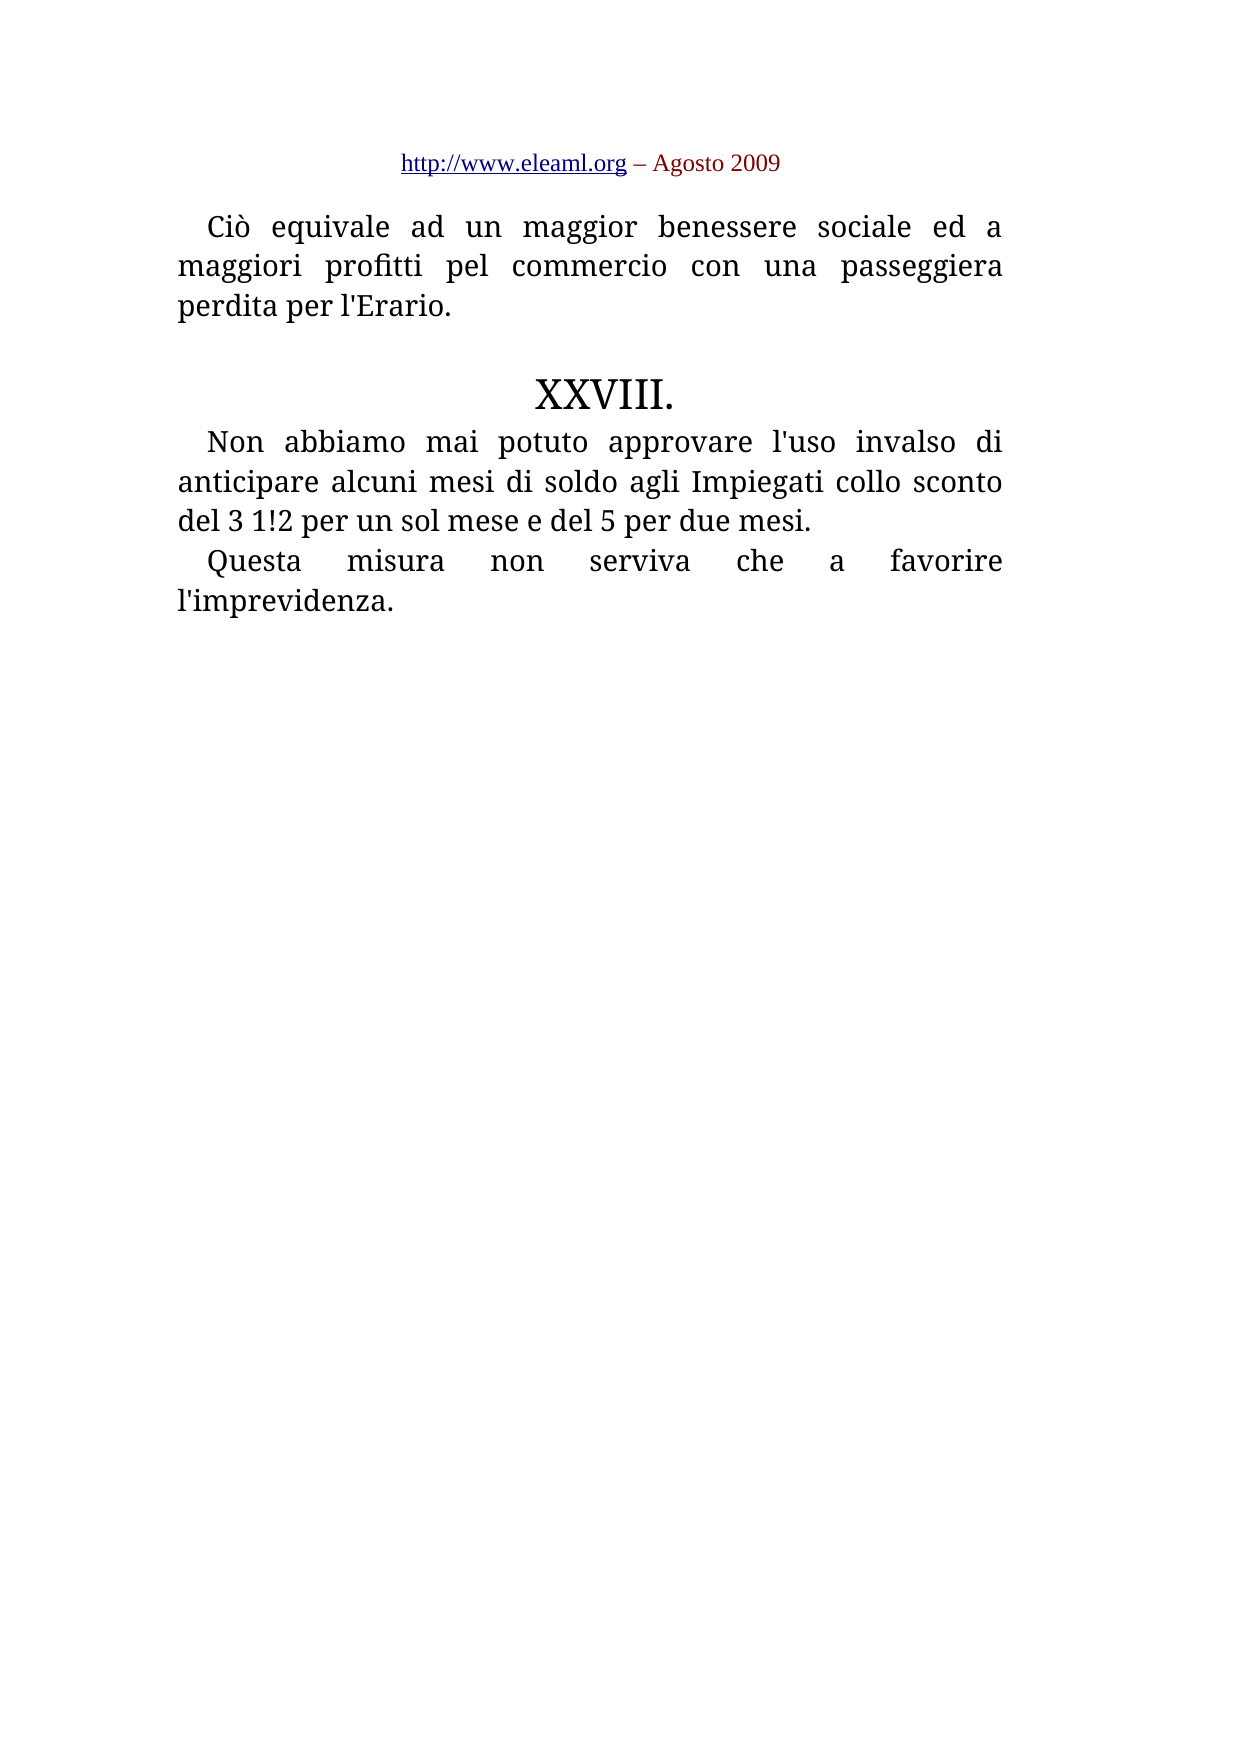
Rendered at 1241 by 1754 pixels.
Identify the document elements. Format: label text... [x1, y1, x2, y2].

text Non abbiamo mai potuto approvare l'uso invalso di anticipare alcuni mesi di soldo agli Impiegati collo sconto del 3 1!2 per un sol mese e del 5 per due mesi. [177, 421, 1004, 540]
text Questa misura non serviva che a favorire l'imprevidenza. [177, 540, 1004, 620]
text Ciò equivale ad un maggior benessere sociale ed a maggiori profitti pel commercio con una passeggiera perdita per l'Erario. [177, 206, 1004, 325]
text XXVIII. [177, 364, 1004, 421]
